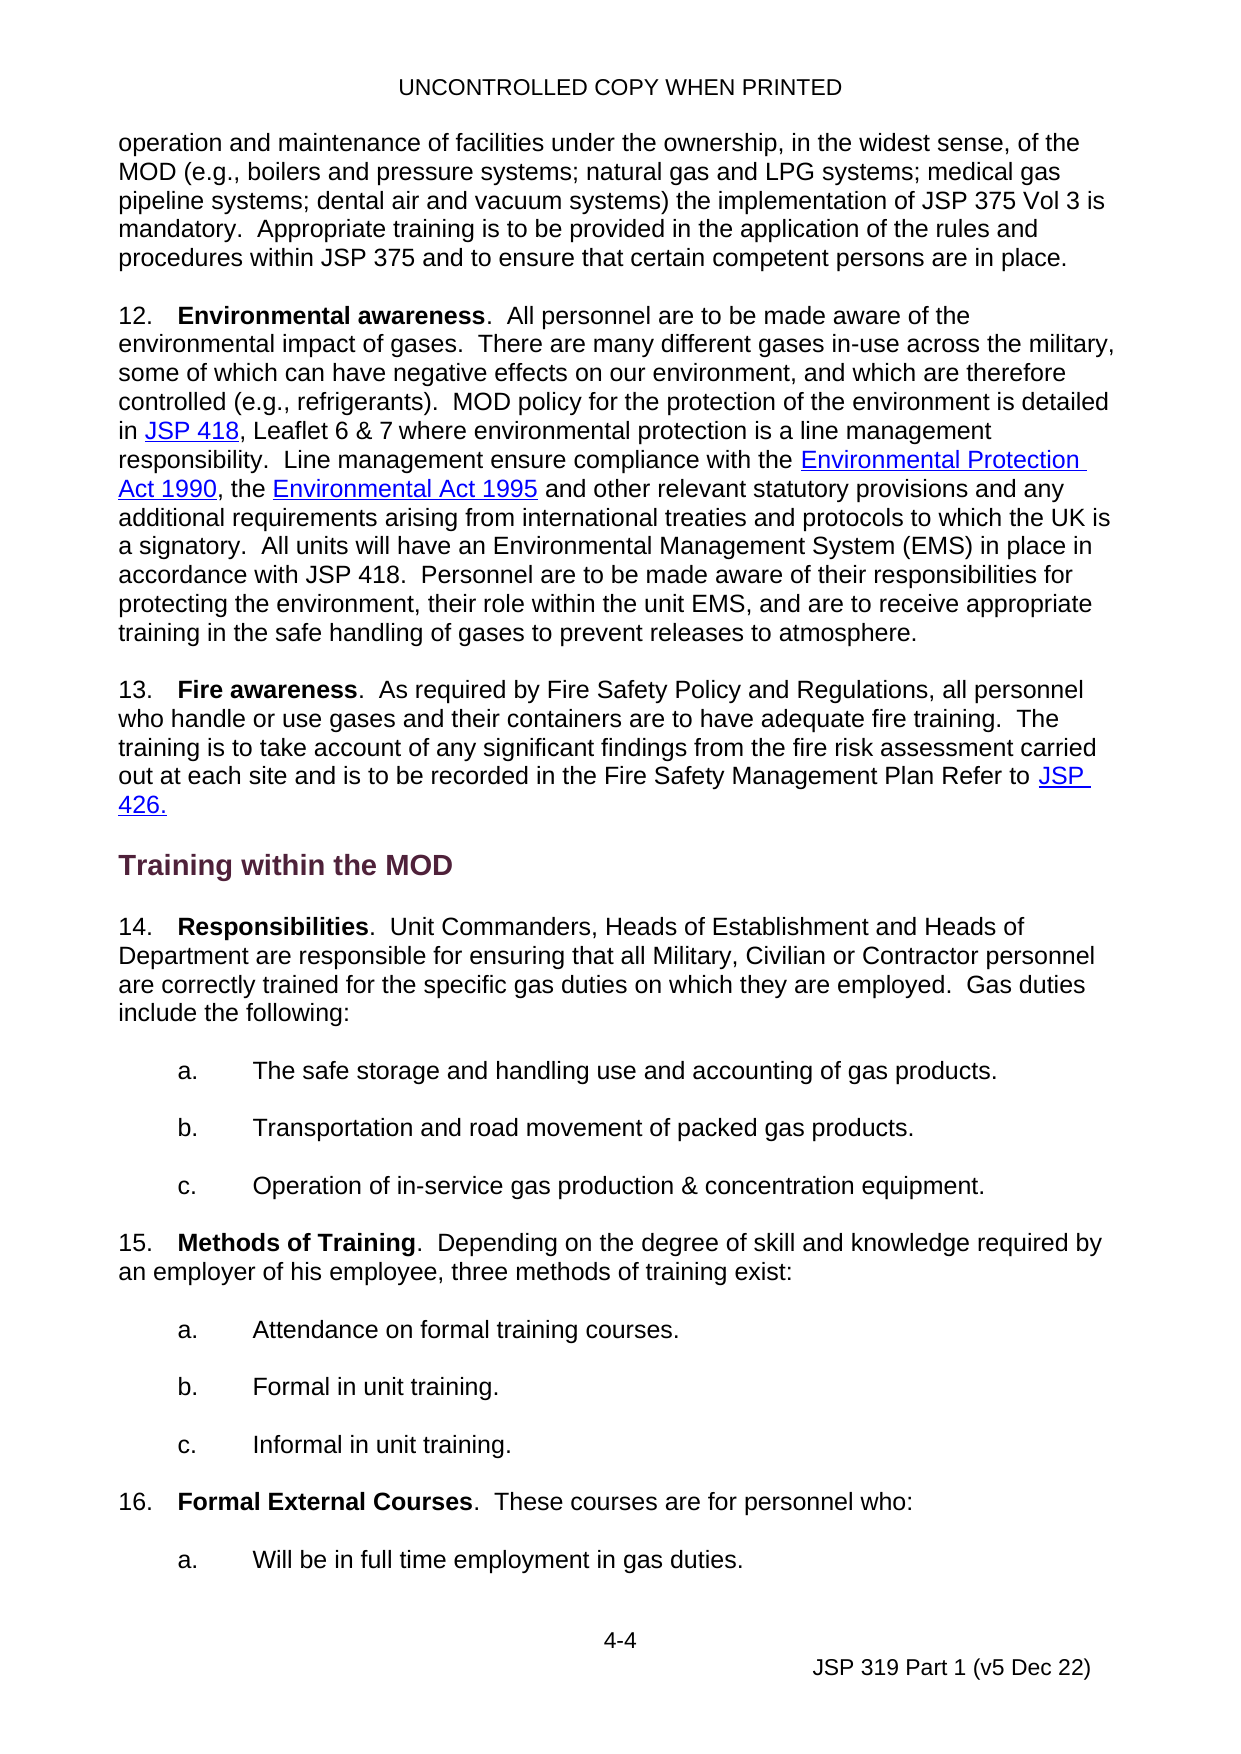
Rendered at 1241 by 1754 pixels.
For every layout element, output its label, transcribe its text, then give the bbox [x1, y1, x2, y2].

list Fire awareness. As required by Fire Safety Policy and Regulations, all personnel who handle or use gases and their containers are to have adequate fire training. The training is to take account of any significant findings from the fire risk assessment carried out at each site and is to be recorded in the Fire Safety Management Plan Refer to JSP 426. [118, 675, 1122, 819]
list The safe storage and handling use and accounting of gas products. [177, 1056, 1122, 1085]
list Formal in unit training. [177, 1372, 1122, 1401]
list Environmental awareness. All personnel are to be made aware of the environmental impact of gases. There are many different gases in-use across the military, some of which can have negative effects on our environment, and which are therefore controlled (e.g., refrigerants). MOD policy for the protection of the environment is detailed in JSP 418, Leaflet 6 & 7 where environmental protection is a line management responsibility. Line management ensure compliance with the Environmental Protection Act 1990, the Environmental Act 1995 and other relevant statutory provisions and any additional requirements arising from international treaties and protocols to which the UK is a signatory. All units will have an Environmental Management System (EMS) in place in accordance with JSP 418. Personnel are to be made aware of their responsibilities for protecting the environment, their role within the unit EMS, and are to receive appropriate training in the safe handling of gases to prevent releases to atmosphere. [118, 301, 1122, 646]
subtitle Training within the MOD [118, 848, 1122, 881]
list Transportation and road movement of packed gas products. [177, 1113, 1122, 1142]
list Attendance on formal training courses. [177, 1315, 1122, 1343]
list Responsibilities. Unit Commanders, Heads of Establishment and Heads of Department are responsible for ensuring that all Military, Civilian or Contractor personnel are correctly trained for the specific gas duties on which they are employed. Gas duties include the following: [118, 912, 1122, 1027]
list Informal in unit training. [177, 1430, 1122, 1458]
list Operation of in-service gas production & concentration equipment. [177, 1171, 1122, 1200]
list operation and maintenance of facilities under the ownership, in the widest sense, of the MOD (e.g., boilers and pressure systems; natural gas and LPG systems; medical gas pipeline systems; dental air and vacuum systems) the implementation of JSP 375 Vol 3 is mandatory. Appropriate training is to be provided in the application of the rules and procedures within JSP 375 and to ensure that certain competent persons are in place. [118, 128, 1122, 272]
list Will be in full time employment in gas duties. [177, 1545, 1122, 1573]
list Methods of Training. Depending on the degree of skill and knowledge required by an employer of his employee, three methods of training exist: [118, 1228, 1122, 1286]
list Formal External Courses. These courses are for personnel who: [118, 1487, 1122, 1516]
